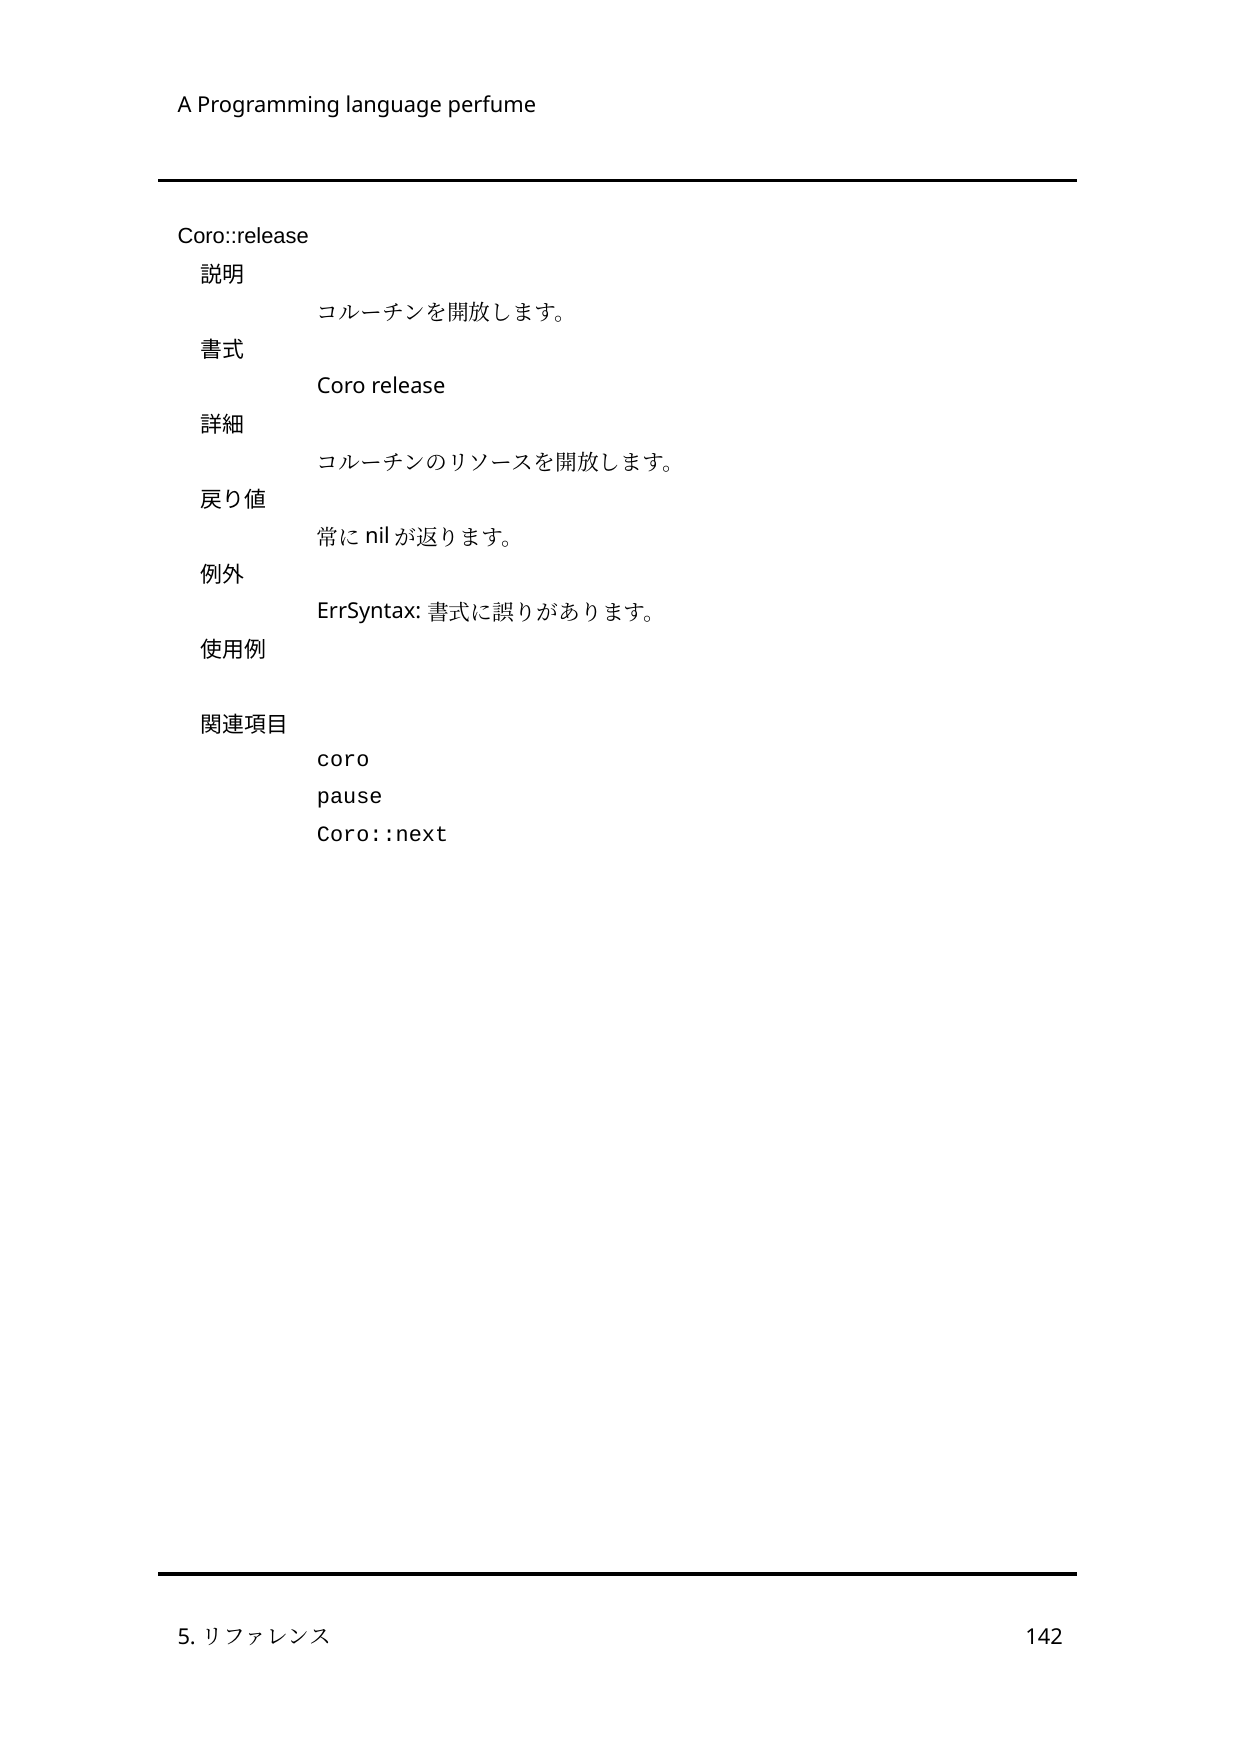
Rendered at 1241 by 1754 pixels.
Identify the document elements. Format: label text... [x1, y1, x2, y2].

table_cell 詳細 [200, 404, 317, 479]
table_cell Coro release [317, 329, 1063, 404]
table_cell 使用例 [200, 629, 317, 704]
table_cell ErrSyntax: 書式に誤りがあります。 [317, 554, 1063, 629]
table_cell 関連項目 [200, 704, 317, 854]
table_cell coro pause Coro::next [317, 704, 1063, 854]
table_cell 常にnilが返ります。 [317, 479, 1063, 554]
subtitle Coro::release [177, 217, 1063, 254]
table_header コルーチンを開放します。 [317, 254, 1063, 329]
table_cell 例外 [200, 554, 317, 629]
table_cell 戻り値 [200, 479, 317, 554]
table_cell [317, 629, 1063, 704]
table_cell コルーチンのリソースを開放します。 [317, 404, 1063, 479]
table_cell 書式 [200, 329, 317, 404]
table_header 説明 [200, 254, 317, 329]
